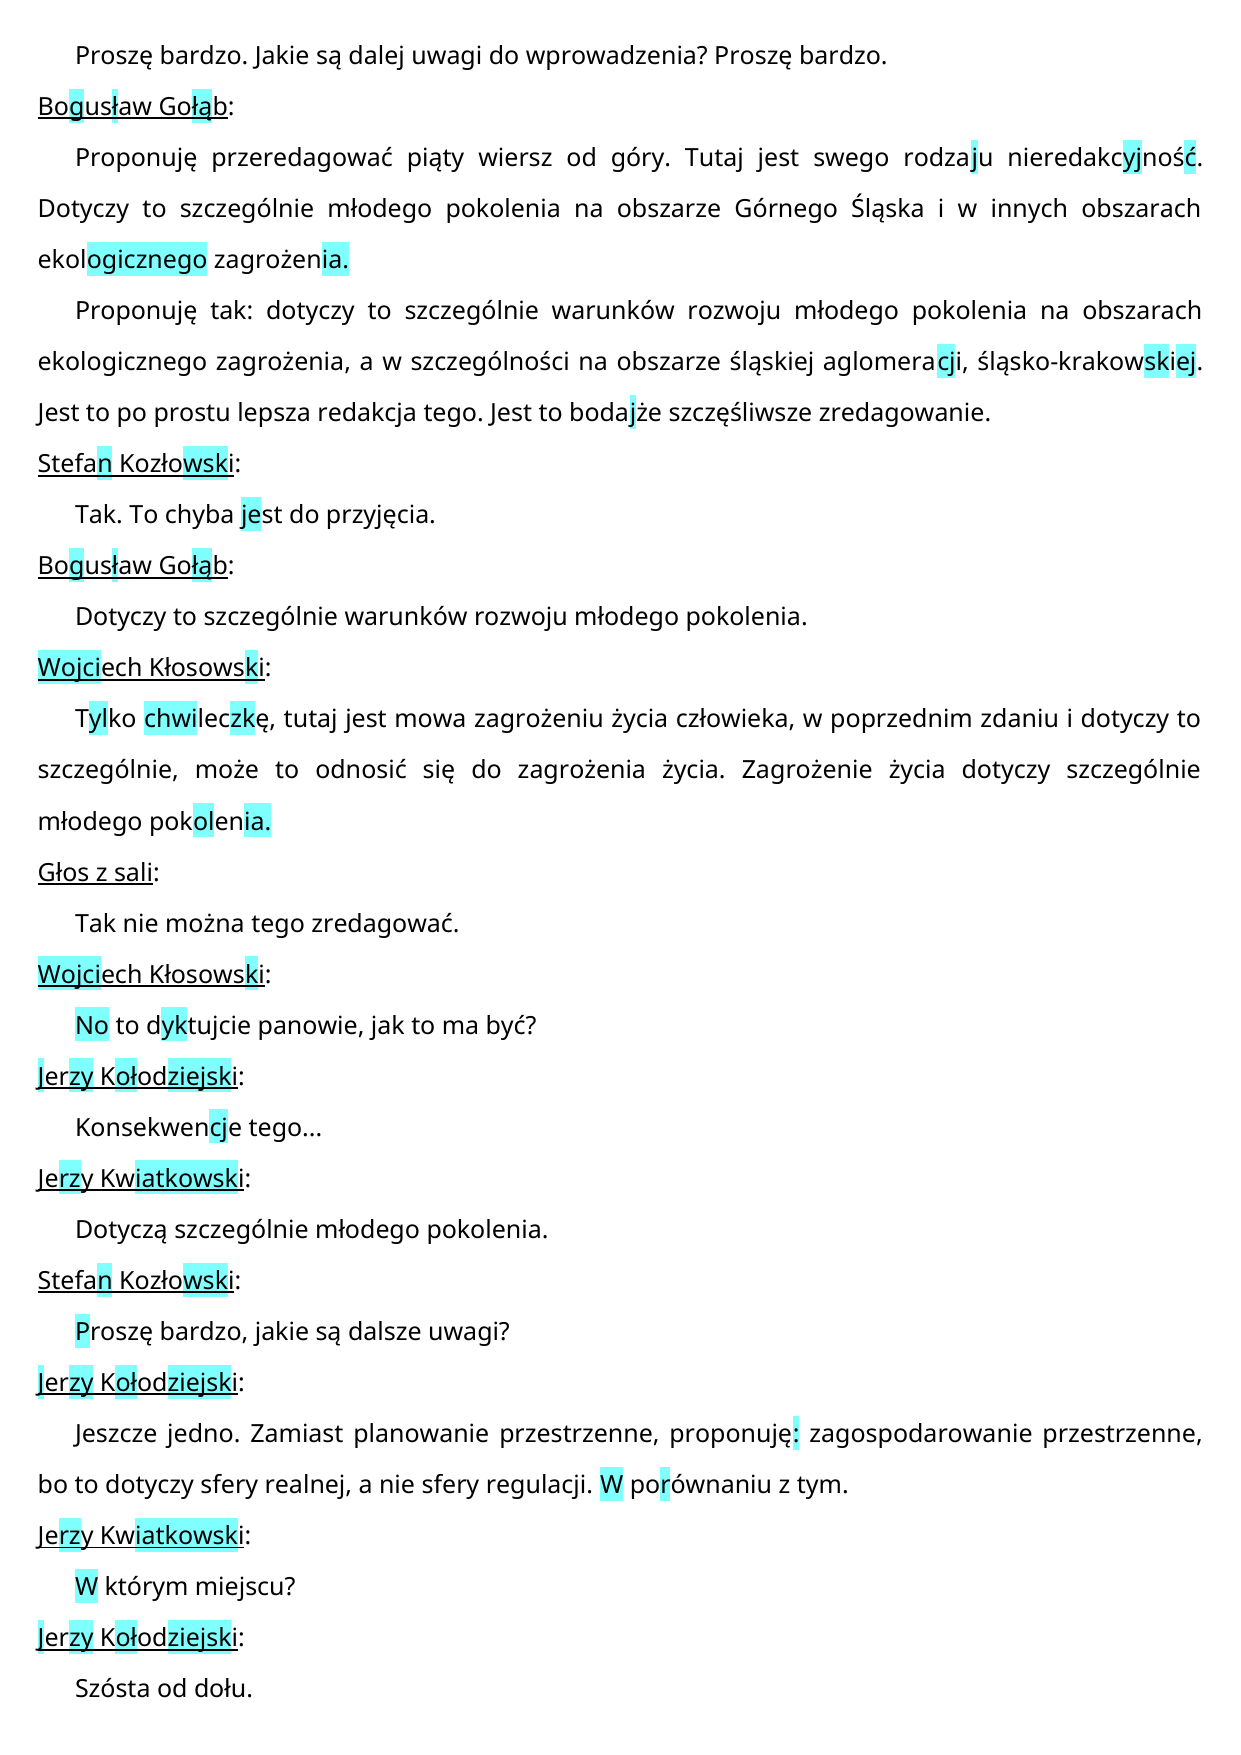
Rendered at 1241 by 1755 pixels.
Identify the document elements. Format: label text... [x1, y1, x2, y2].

text Bogusław Gołąb: [37, 88, 1203, 123]
text Dotyczą szczególnie młodego pokolenia. [37, 1211, 1203, 1246]
text Tak nie można tego zredagować. [37, 905, 1203, 939]
text Jeszcze jedno. Zamiast planowanie przestrzenne, proponuję: zagospodarowanie przestrzenne, bo to dotyczy sfery realnej, a nie sfery regulacji. W porównaniu z tym. [37, 1416, 1203, 1501]
text Stefan Kozłowski: [37, 446, 1203, 480]
text Stefan Kozłowski: [37, 1262, 1203, 1297]
text Tak. To chyba jest do przyjęcia. [37, 497, 1203, 531]
text Szósta od dołu. [37, 1671, 1203, 1705]
text Bogusław Gołąb: [37, 548, 1203, 582]
text Jerzy Kołodziejski: [37, 1058, 1203, 1092]
text Proszę bardzo, jakie są dalsze uwagi? [37, 1313, 1203, 1348]
text No to dyktujcie panowie, jak to ma być? [37, 1007, 1203, 1041]
text Wojciech Kłosowski: [37, 956, 1203, 990]
text Tylko chwileczkę, tutaj jest mowa zagrożeniu życia człowieka, w poprzednim zdaniu i dotyczy to szczególnie, może to odnosić się do zagrożenia życia. Zagrożenie życia dotyczy szczególnie młodego pokolenia. [37, 701, 1203, 837]
text Proszę bardzo. Jakie są dalej uwagi do wprowadzenia? Proszę bardzo. [37, 37, 1203, 72]
text Wojciech Kłosowski: [37, 650, 1203, 684]
text Jerzy Kwiatkowski: [37, 1518, 1203, 1552]
text Jerzy Kołodziejski: [37, 1620, 1203, 1654]
text Dotyczy to szczególnie warunków rozwoju młodego pokolenia. [37, 599, 1203, 633]
text Proponuję przeredagować piąty wiersz od góry. Tutaj jest swego rodzaju nieredakcyjność. Dotyczy to szczególnie młodego pokolenia na obszarze Górnego Śląska i w innych obszarach ekologicznego zagrożenia. [37, 139, 1203, 276]
text Konsekwencje tego... [37, 1109, 1203, 1143]
text Jerzy Kołodziejski: [37, 1364, 1203, 1399]
text Jerzy Kwiatkowski: [37, 1160, 1203, 1194]
text Głos z sali: [37, 854, 1203, 888]
text Proponuję tak: dotyczy to szczególnie warunków rozwoju młodego pokolenia na obszarach ekologicznego zagrożenia, a w szczególności na obszarze śląskiej aglomeracji, śląsko-krakowskiej. Jest to po prostu lepsza redakcja tego. Jest to bodajże szczęśliwsze zredagowanie. [37, 293, 1203, 429]
text W którym miejscu? [37, 1569, 1203, 1603]
